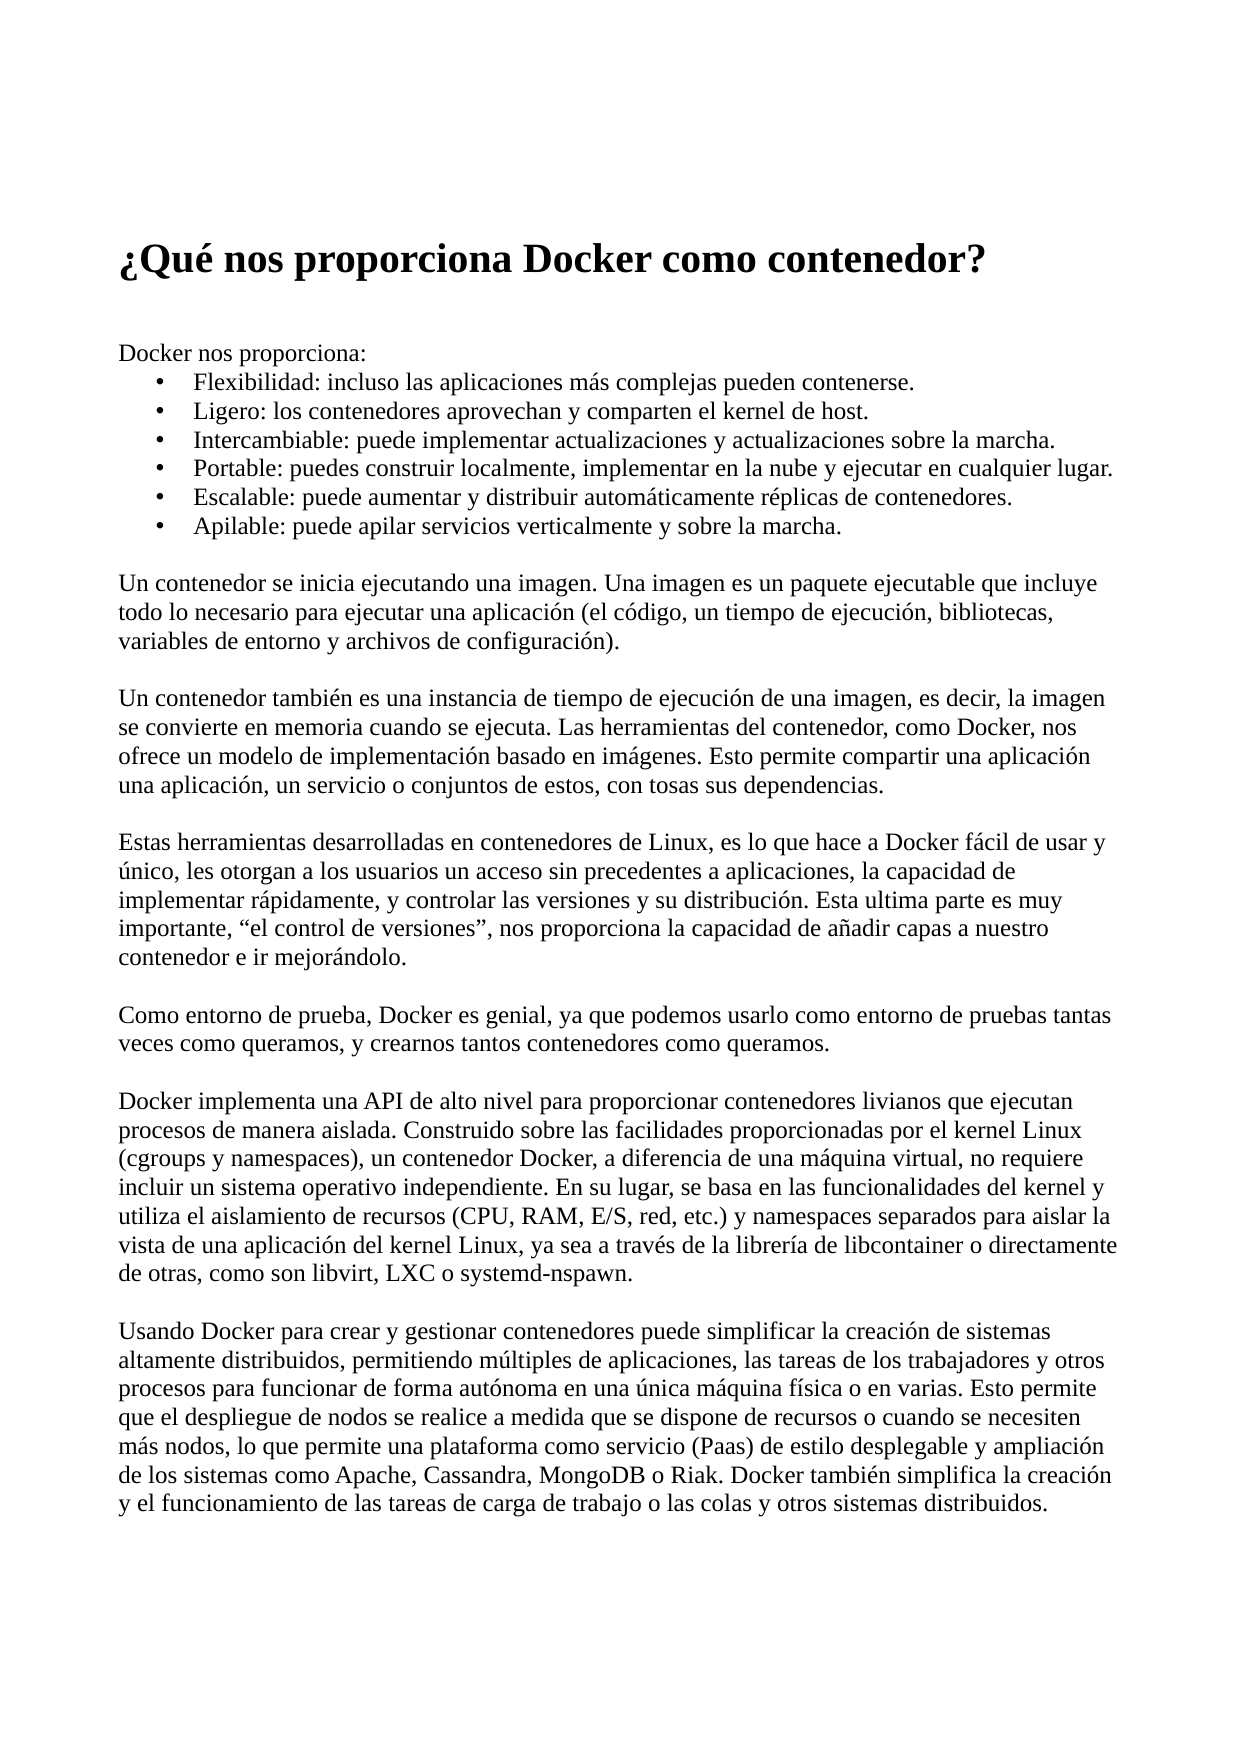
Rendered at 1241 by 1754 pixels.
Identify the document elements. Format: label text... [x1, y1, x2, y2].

list Flexibilidad: incluso las aplicaciones más complejas pueden contenerse. [156, 367, 1122, 396]
list Escalable: puede aumentar y distribuir automáticamente réplicas de contenedores. [156, 482, 1122, 511]
text ¿Qué nos proporciona Docker como contenedor? [118, 233, 1122, 281]
text Como entorno de prueba, Docker es genial, ya que podemos usarlo como entorno de pruebas tantas veces como queramos, y crearnos tantos contenedores como queramos. [118, 1000, 1122, 1057]
list Portable: puedes construir localmente, implementar en la nube y ejecutar en cualquier lugar. [156, 453, 1122, 482]
list Ligero: los contenedores aprovechan y comparten el kernel de host. [156, 396, 1122, 425]
text Usando Docker para crear y gestionar contenedores puede simplificar la creación de sistemas altamente distribuidos, permitiendo múltiples de aplicaciones, las tareas de los trabajadores y otros procesos para funcionar de forma autónoma en una única máquina física o en varias. Esto permite que el despliegue de nodos se realice a medida que se dispone de recursos o cuando se necesiten más nodos, lo que permite una plataforma como servicio (Paas) de estilo desplegable y ampliación de los sistemas como Apache, Cassandra, MongoDB o Riak. Docker también simplifica la creación y el funcionamiento de las tareas de carga de trabajo o las colas y otros sistemas distribuidos. [118, 1316, 1122, 1517]
list Intercambiable: puede implementar actualizaciones y actualizaciones sobre la marcha. [156, 425, 1122, 453]
text Un contenedor también es una instancia de tiempo de ejecución de una imagen, es decir, la imagen se convierte en memoria cuando se ejecuta. Las herramientas del contenedor, como Docker, nos ofrece un modelo de implementación basado en imágenes. Esto permite compartir una aplicación una aplicación, un servicio o conjuntos de estos, con tosas sus dependencias. [118, 683, 1122, 798]
list Apilable: puede apilar servicios verticalmente y sobre la marcha. [156, 511, 1122, 540]
text Docker nos proporciona: [118, 338, 1122, 367]
text Un contenedor se inicia ejecutando una imagen. Una imagen es un paquete ejecutable que incluye todo lo necesario para ejecutar una aplicación (el código, un tiempo de ejecución, bibliotecas, variables de entorno y archivos de configuración). [118, 568, 1122, 655]
text Docker implementa una API de alto nivel para proporcionar contenedores livianos que ejecutan procesos de manera aislada. Construido sobre las facilidades proporcionadas por el kernel Linux (cgroups y namespaces), un contenedor Docker, a diferencia de una máquina virtual, no requiere incluir un sistema operativo independiente. En su lugar, se basa en las funcionalidades del kernel y utiliza el aislamiento de recursos (CPU, RAM, E/S, red, etc.) y namespaces separados para aislar la vista de una aplicación del kernel Linux, ya sea a través de la librería de libcontainer o directamente de otras, como son libvirt, LXC o systemd-nspawn. [118, 1086, 1122, 1287]
text Estas herramientas desarrolladas en contenedores de Linux, es lo que hace a Docker fácil de usar y único, les otorgan a los usuarios un acceso sin precedentes a aplicaciones, la capacidad de implementar rápidamente, y controlar las versiones y su distribución. Esta ultima parte es muy importante, “el control de versiones”, nos proporciona la capacidad de añadir capas a nuestro contenedor e ir mejorándolo. [118, 827, 1122, 971]
